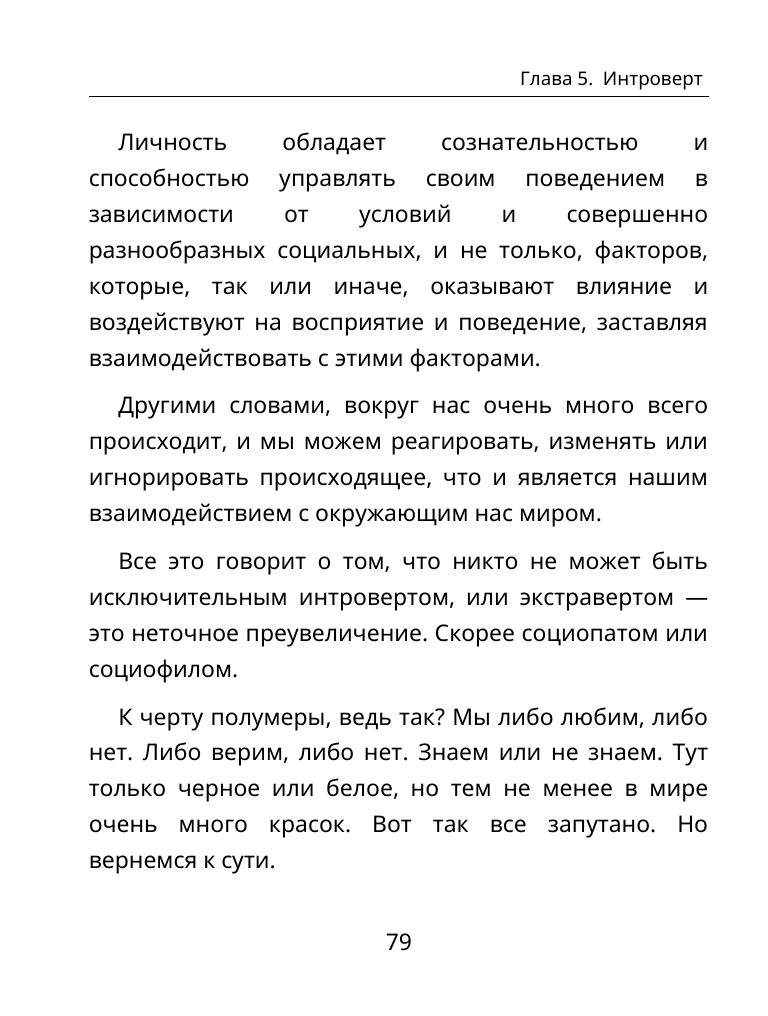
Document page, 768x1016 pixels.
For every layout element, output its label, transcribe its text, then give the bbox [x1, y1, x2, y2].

text Другими словами, вокруг нас очень много всего происходит, и мы можем реагировать, изменять или игнорировать происходящее, что и является нашим взаимодействием с окружающим нас миром. [88, 389, 709, 528]
text Личность обладает сознательностью и способностью управлять своим поведением в зависимости от условий и совершенно разнообразных социальных, и не только, факторов, которые, так или иначе, оказывают влияние и воздействуют на восприятие и поведение, заставляя взаимодействовать с этими факторами. [88, 126, 709, 373]
text Все это говорит о том, что никто не может быть исключительным интровертом, или экстравертом — это неточное преувеличение. Скорее социопатом или социофилом. [88, 545, 709, 684]
text К черту полумеры, ведь так? Мы либо любим, либо нет. Либо верим, либо нет. Знаем или не знаем. Тут только черное или белое, но тем не менее в мире очень много красок. Вот так все запутано. Но вернемся к сути. [88, 700, 709, 875]
